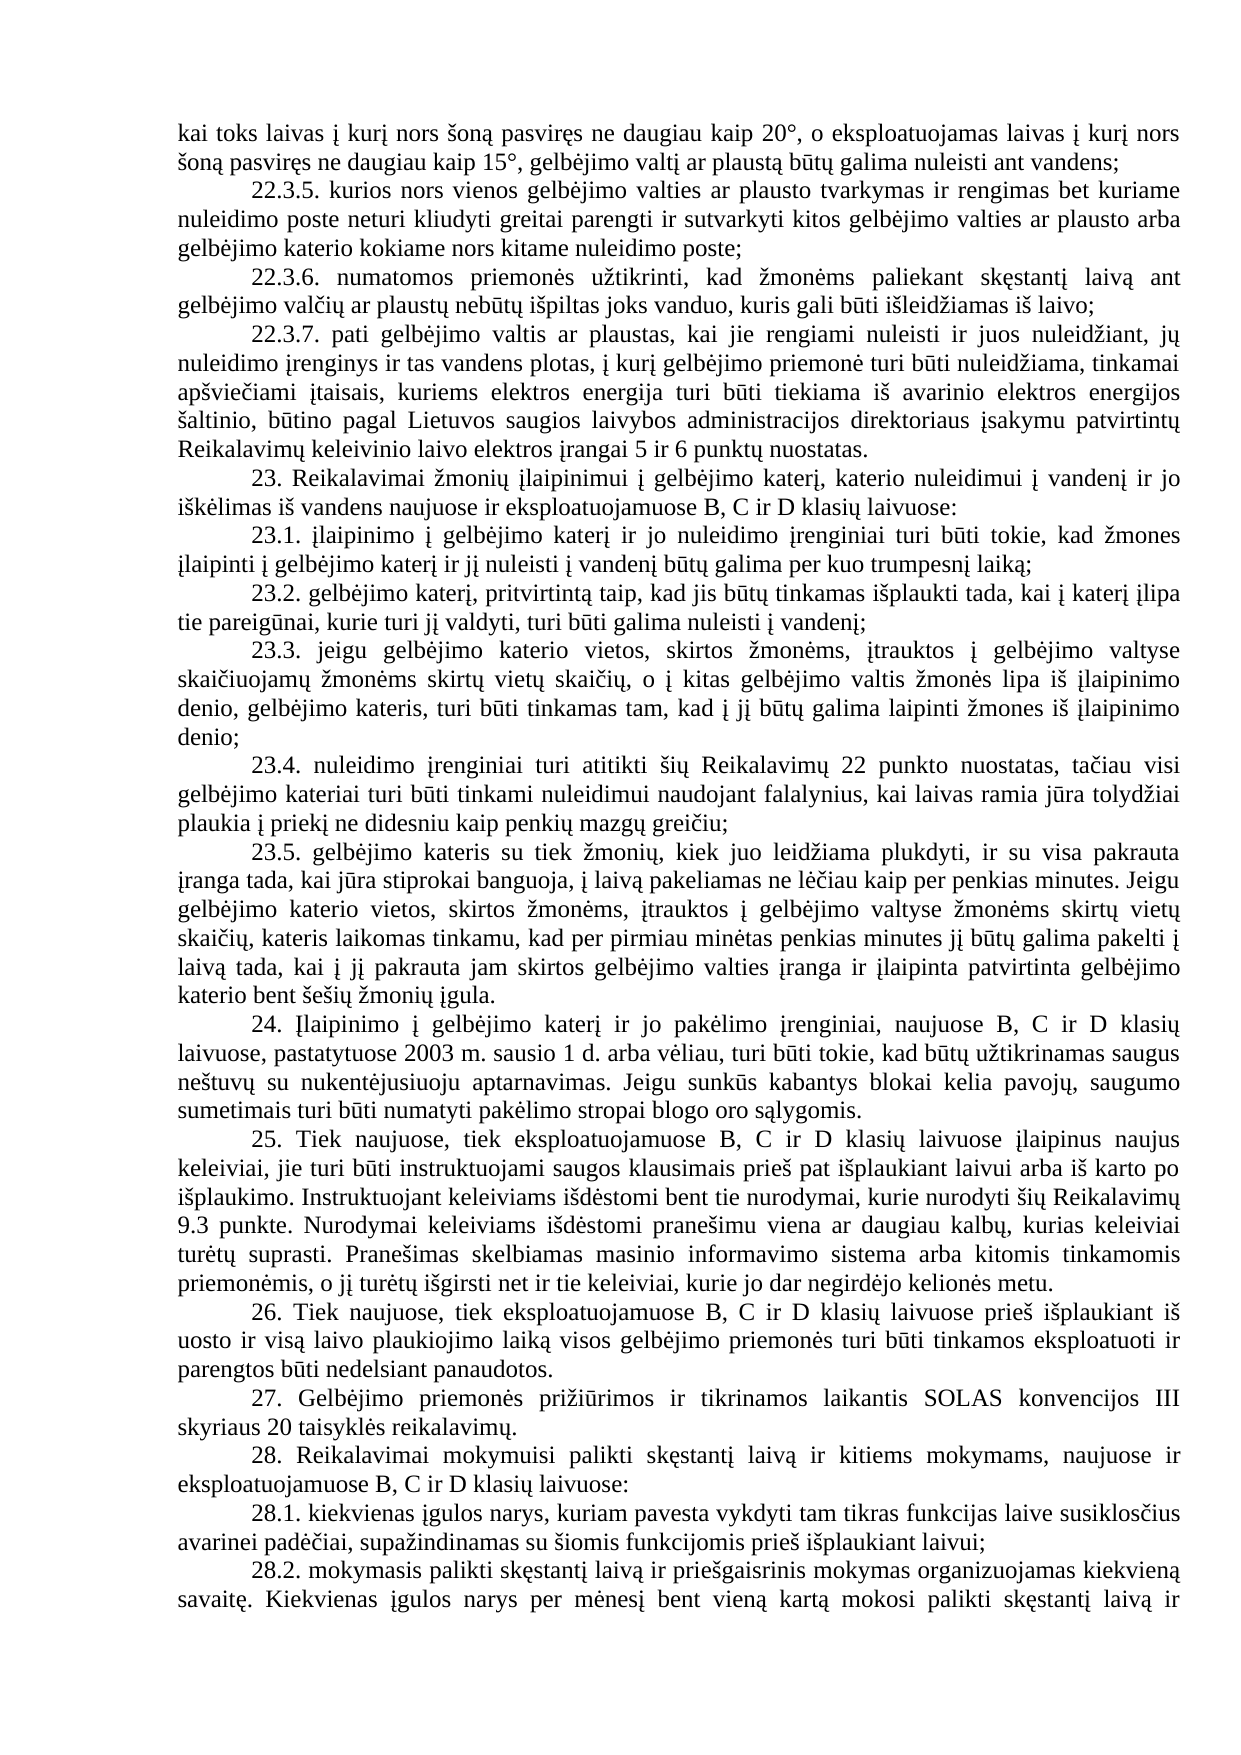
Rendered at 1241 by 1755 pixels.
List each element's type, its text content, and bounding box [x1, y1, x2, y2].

text kai toks laivas į kurį nors šoną pasviręs ne daugiau kaip 20°, o eksploatuojamas laivas į kurį nors šoną pasviręs ne daugiau kaip 15°, gelbėjimo valtį ar plaustą būtų galima nuleisti ant vandens; [177, 118, 1181, 176]
text 28. Reikalavimai mokymuisi palikti skęstantį laivą ir kitiems mokymams, naujuose ir eksploatuojamuose B, C ir D klasių laivuose: [177, 1441, 1181, 1498]
text 23.5. gelbėjimo kateris su tiek žmonių, kiek juo leidžiama plukdyti, ir su visa pakrauta įranga tada, kai jūra stiprokai banguoja, į laivą pakeliamas ne lėčiau kaip per penkias minutes. Jeigu gelbėjimo katerio vietos, skirtos žmonėms, įtrauktos į gelbėjimo valtyse žmonėms skirtų vietų skaičių, kateris laikomas tinkamu, kad per pirmiau minėtas penkias minutes jį būtų galima pakelti į laivą tada, kai į jį pakrauta jam skirtos gelbėjimo valties įranga ir įlaipinta patvirtinta gelbėjimo katerio bent šešių žmonių įgula. [177, 837, 1181, 1009]
text 23.2. gelbėjimo katerį, pritvirtintą taip, kad jis būtų tinkamas išplaukti tada, kai į katerį įlipa tie pareigūnai, kurie turi jį valdyti, turi būti galima nuleisti į vandenį; [177, 578, 1181, 636]
text 22.3.7. pati gelbėjimo valtis ar plaustas, kai jie rengiami nuleisti ir juos nuleidžiant, jų nuleidimo įrenginys ir tas vandens plotas, į kurį gelbėjimo priemonė turi būti nuleidžiama, tinkamai apšviečiami įtaisais, kuriems elektros energija turi būti tiekiama iš avarinio elektros energijos šaltinio, būtino pagal Lietuvos saugios laivybos administracijos direktoriaus įsakymu patvirtintų Reikalavimų keleivinio laivo elektros įrangai 5 ir 6 punktų nuostatas. [177, 319, 1181, 463]
text 25. Tiek naujuose, tiek eksploatuojamuose B, C ir D klasių laivuose įlaipinus naujus keleiviai, jie turi būti instruktuojami saugos klausimais prieš pat išplaukiant laivui arba iš karto po išplaukimo. Instruktuojant keleiviams išdėstomi bent tie nurodymai, kurie nurodyti šių Reikalavimų 9.3 punkte. Nurodymai keleiviams išdėstomi pranešimu viena ar daugiau kalbų, kurias keleiviai turėtų suprasti. Pranešimas skelbiamas masinio informavimo sistema arba kitomis tinkamomis priemonėmis, o jį turėtų išgirsti net ir tie keleiviai, kurie jo dar negirdėjo kelionės metu. [177, 1124, 1181, 1297]
text 22.3.5. kurios nors vienos gelbėjimo valties ar plausto tvarkymas ir rengimas bet kuriame nuleidimo poste neturi kliudyti greitai parengti ir sutvarkyti kitos gelbėjimo valties ar plausto arba gelbėjimo katerio kokiame nors kitame nuleidimo poste; [177, 176, 1181, 262]
text 24. Įlaipinimo į gelbėjimo katerį ir jo pakėlimo įrenginiai, naujuose B, C ir D klasių laivuose, pastatytuose 2003 m. sausio 1 d. arba vėliau, turi būti tokie, kad būtų užtikrinamas saugus neštuvų su nukentėjusiuoju aptarnavimas. Jeigu sunkūs kabantys blokai kelia pavojų, saugumo sumetimais turi būti numatyti pakėlimo stropai blogo oro sąlygomis. [177, 1009, 1181, 1124]
text 23.1. įlaipinimo į gelbėjimo katerį ir jo nuleidimo įrenginiai turi būti tokie, kad žmones įlaipinti į gelbėjimo katerį ir jį nuleisti į vandenį būtų galima per kuo trumpesnį laiką; [177, 521, 1181, 578]
text 28.2. mokymasis palikti skęstantį laivą ir priešgaisrinis mokymas organizuojamas kiekvieną savaitę. Kiekvienas įgulos narys per mėnesį bent vieną kartą mokosi palikti skęstantį laivą ir [177, 1556, 1181, 1613]
text 23. Reikalavimai žmonių įlaipinimui į gelbėjimo katerį, katerio nuleidimui į vandenį ir jo iškėlimas iš vandens naujuose ir eksploatuojamuose B, C ir D klasių laivuose: [177, 463, 1181, 521]
text 22.3.6. numatomos priemonės užtikrinti, kad žmonėms paliekant skęstantį laivą ant gelbėjimo valčių ar plaustų nebūtų išpiltas joks vanduo, kuris gali būti išleidžiamas iš laivo; [177, 262, 1181, 319]
text 27. Gelbėjimo priemonės prižiūrimos ir tikrinamos laikantis SOLAS konvencijos III skyriaus 20 taisyklės reikalavimų. [177, 1383, 1181, 1441]
text 26. Tiek naujuose, tiek eksploatuojamuose B, C ir D klasių laivuose prieš išplaukiant iš uosto ir visą laivo plaukiojimo laiką visos gelbėjimo priemonės turi būti tinkamos eksploatuoti ir parengtos būti nedelsiant panaudotos. [177, 1297, 1181, 1383]
text 23.4. nuleidimo įrenginiai turi atitikti šių Reikalavimų 22 punkto nuostatas, tačiau visi gelbėjimo kateriai turi būti tinkami nuleidimui naudojant falalynius, kai laivas ramia jūra tolydžiai plaukia į priekį ne didesniu kaip penkių mazgų greičiu; [177, 751, 1181, 837]
text 23.3. jeigu gelbėjimo katerio vietos, skirtos žmonėms, įtrauktos į gelbėjimo valtyse skaičiuojamų žmonėms skirtų vietų skaičių, o į kitas gelbėjimo valtis žmonės lipa iš įlaipinimo denio, gelbėjimo kateris, turi būti tinkamas tam, kad į jį būtų galima laipinti žmones iš įlaipinimo denio; [177, 636, 1181, 751]
text 28.1. kiekvienas įgulos narys, kuriam pavesta vykdyti tam tikras funkcijas laive susiklosčius avarinei padėčiai, supažindinamas su šiomis funkcijomis prieš išplaukiant laivui; [177, 1498, 1181, 1556]
